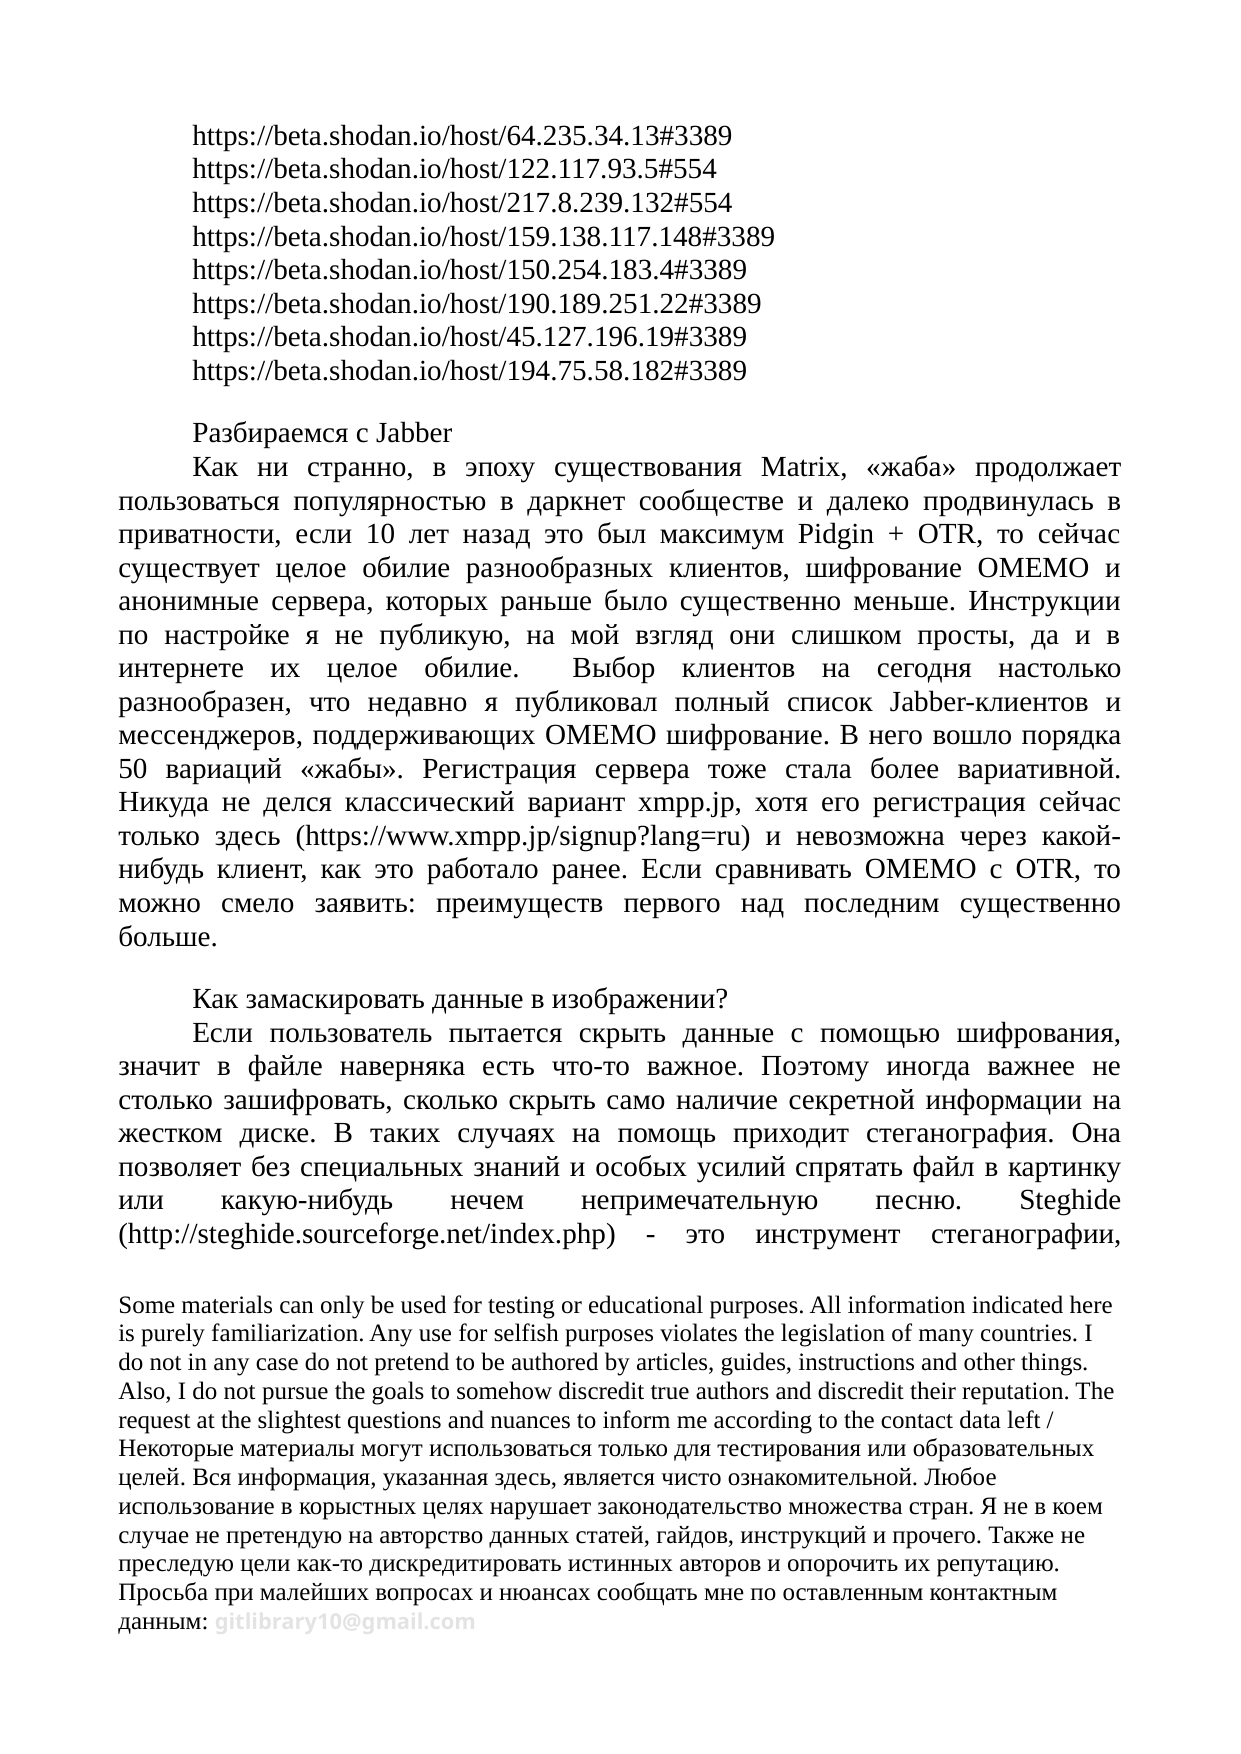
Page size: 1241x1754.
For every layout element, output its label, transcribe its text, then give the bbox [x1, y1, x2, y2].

text https://beta.shodan.io/host/159.138.117.148#3389 [118, 219, 1122, 252]
text Как замаскировать данные в изображении? [118, 981, 1122, 1015]
text Если пользователь пытается скрыть данные с помощью шифрования, значит в файле наверняка есть что-то важное. Поэтому иногда важнее не столько зашифровать, сколько скрыть само наличие секретной информации на жестком диске. В таких случаях на помощь приходит стеганография. Она позволяет без специальных знаний и особых усилий спрятать файл в картинку или какую-нибудь нечем непримечательную песню. Steghide (http://steghide.sourceforge.net/index.php) - это инструмент стеганографии, [118, 1015, 1122, 1249]
text https://beta.shodan.io/host/217.8.239.132#554 [118, 185, 1122, 219]
text Как ни странно, в эпоху существования Matrix, «жаба» продолжает пользоваться популярностью в даркнет сообществе и далеко продвинулась в приватности, если 10 лет назад это был максимум Pidgin + OTR, то сейчас существует целое обилие разнообразных клиентов, шифрование OMEMO и анонимные сервера, которых раньше было существенно меньше. Инструкции по настройке я не публикую, на мой взгляд они слишком просты, да и в интернете их целое обилие. Выбор клиентов на сегодня настолько разнообразен, что недавно я публиковал полный список Jabber-клиентов и мессенджеров, поддерживающих OMEMO шифрование. В него вошло порядка 50 вариаций «жабы». Регистрация сервера тоже стала более вариативной. Никуда не делся классический вариант xmpp.jp, хотя его регистрация сейчас только здесь (https://www.xmpp.jp/signup?lang=ru) и невозможна через какой-нибудь клиент, как это работало ранее. Если сравнивать OMEMO с OTR, то можно смело заявить: преимуществ первого над последним существенно больше. [118, 449, 1122, 952]
text https://beta.shodan.io/host/190.189.251.22#3389 [118, 286, 1122, 319]
text https://beta.shodan.io/host/194.75.58.182#3389 [118, 353, 1122, 386]
text https://beta.shodan.io/host/45.127.196.19#3389 [118, 319, 1122, 353]
text https://beta.shodan.io/host/122.117.93.5#554 [118, 152, 1122, 185]
text Разбираемся с Jabber [118, 416, 1122, 449]
text https://beta.shodan.io/host/150.254.183.4#3389 [118, 252, 1122, 286]
text https://beta.shodan.io/host/64.235.34.13#3389 [118, 118, 1122, 152]
